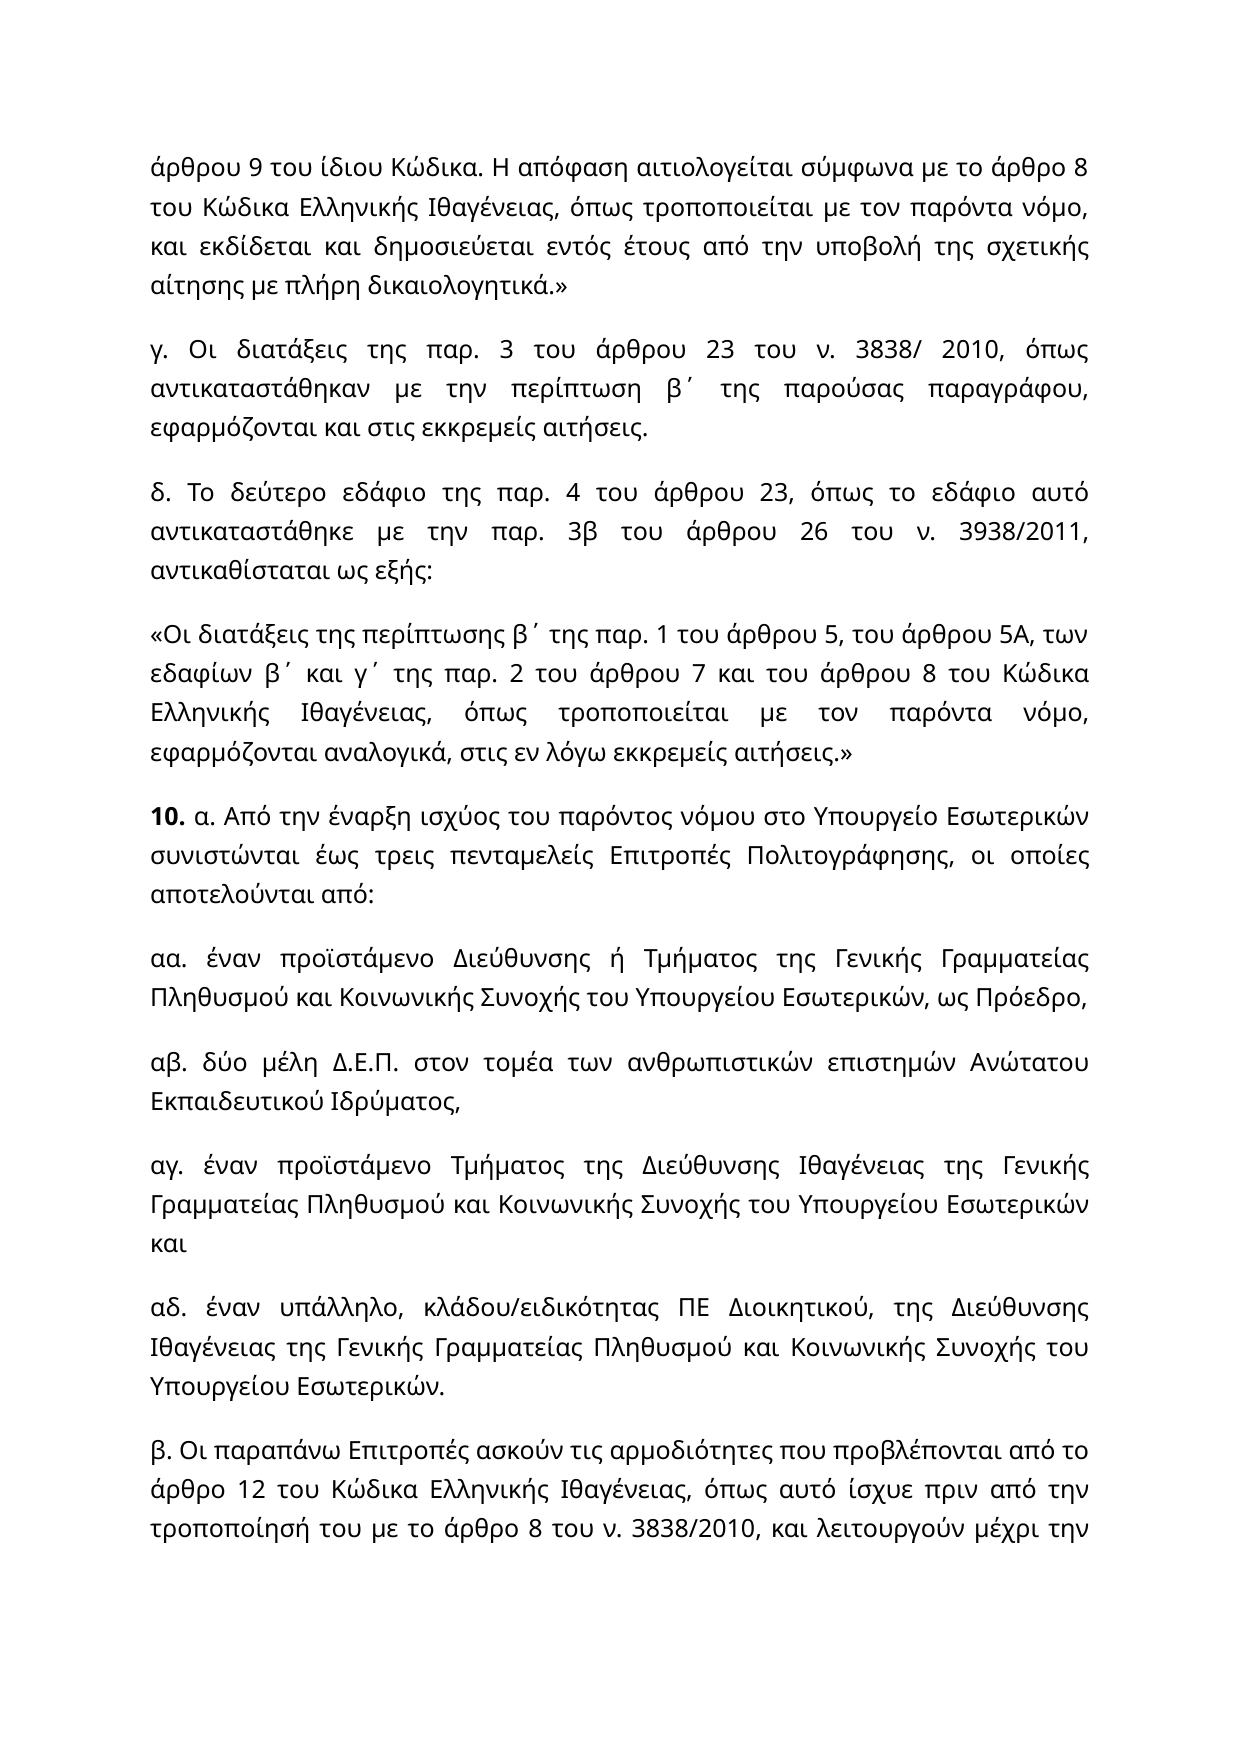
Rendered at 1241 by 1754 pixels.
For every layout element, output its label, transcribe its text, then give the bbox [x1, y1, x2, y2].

text αβ. δύο μέλη Δ.Ε.Π. στον τομέα των ανθρωπιστικών επιστημών Ανώτατου Εκπαιδευτικού Ιδρύματος, [150, 1044, 1090, 1117]
text δ. Το δεύτερο εδάφιο της παρ. 4 του άρθρου 23, όπως το εδάφιο αυτό αντικαταστάθηκε με την παρ. 3β του άρθρου 26 του ν. 3938/2011, αντικαθίσταται ως εξής: [150, 474, 1090, 587]
text 10. α. Από την έναρξη ισχύος του παρόντος νόμου στο Υπουργείο Εσωτερικών συνιστώνται έως τρεις πενταμελείς Επιτροπές Πολιτογράφησης, οι οποίες αποτελούνται από: [150, 798, 1090, 911]
text αδ. έναν υπάλληλο, κλάδου/ειδικότητας ΠΕ Διοικητικού, της Διεύθυνσης Ιθαγένειας της Γενικής Γραμματείας Πληθυσμού και Κοινωνικής Συνοχής του Υπουργείου Εσωτερικών. [150, 1290, 1090, 1402]
text άρθρου 9 του ίδιου Κώδικα. Η απόφαση αιτιολογείται σύμφωνα με το άρθρο 8 του Κώδικα Ελληνικής Ιθαγένειας, όπως τροποποιείται με τον παρόντα νόμο, και εκδίδεται και δημοσιεύεται εντός έτους από την υποβολή της σχετικής αίτησης με πλήρη δικαιολογητικά.» [150, 150, 1090, 302]
text «Οι διατάξεις της περίπτωσης β΄ της παρ. 1 του άρθρου 5, του άρθρου 5Α, των εδαφίων β΄ και γ΄ της παρ. 2 του άρθρου 7 και του άρθρου 8 του Κώδικα Ελληνικής Ιθαγένειας, όπως τροποποιείται με τον παρόντα νόμο, εφαρμόζονται αναλογικά, στις εν λόγω εκκρεμείς αιτήσεις.» [150, 617, 1090, 768]
text αα. έναν προϊστάμενο Διεύθυνσης ή Τμήματος της Γενικής Γραμματείας Πληθυσμού και Κοινωνικής Συνοχής του Υπουργείου Εσωτερικών, ως Πρόεδρο, [150, 941, 1090, 1014]
text β. Οι παραπάνω Επιτροπές ασκούν τις αρμοδιότητες που προβλέπονται από το άρθρο 12 του Κώδικα Ελληνικής Ιθαγένειας, όπως αυτό ίσχυε πριν από την τροποποίησή του με το άρθρο 8 του ν. 3838/2010, και λειτουργούν μέχρι την [150, 1432, 1090, 1545]
text αγ. έναν προϊστάμενο Τμήματος της Διεύθυνσης Ιθαγένειας της Γενικής Γραμματείας Πληθυσμού και Κοινωνικής Συνοχής του Υπουργείου Εσωτερικών και [150, 1147, 1090, 1260]
text γ. Οι διατάξεις της παρ. 3 του άρθρου 23 του ν. 3838/ 2010, όπως αντικαταστάθηκαν με την περίπτωση β΄ της παρούσας παραγράφου, εφαρμόζονται και στις εκκρεμείς αιτήσεις. [150, 332, 1090, 444]
